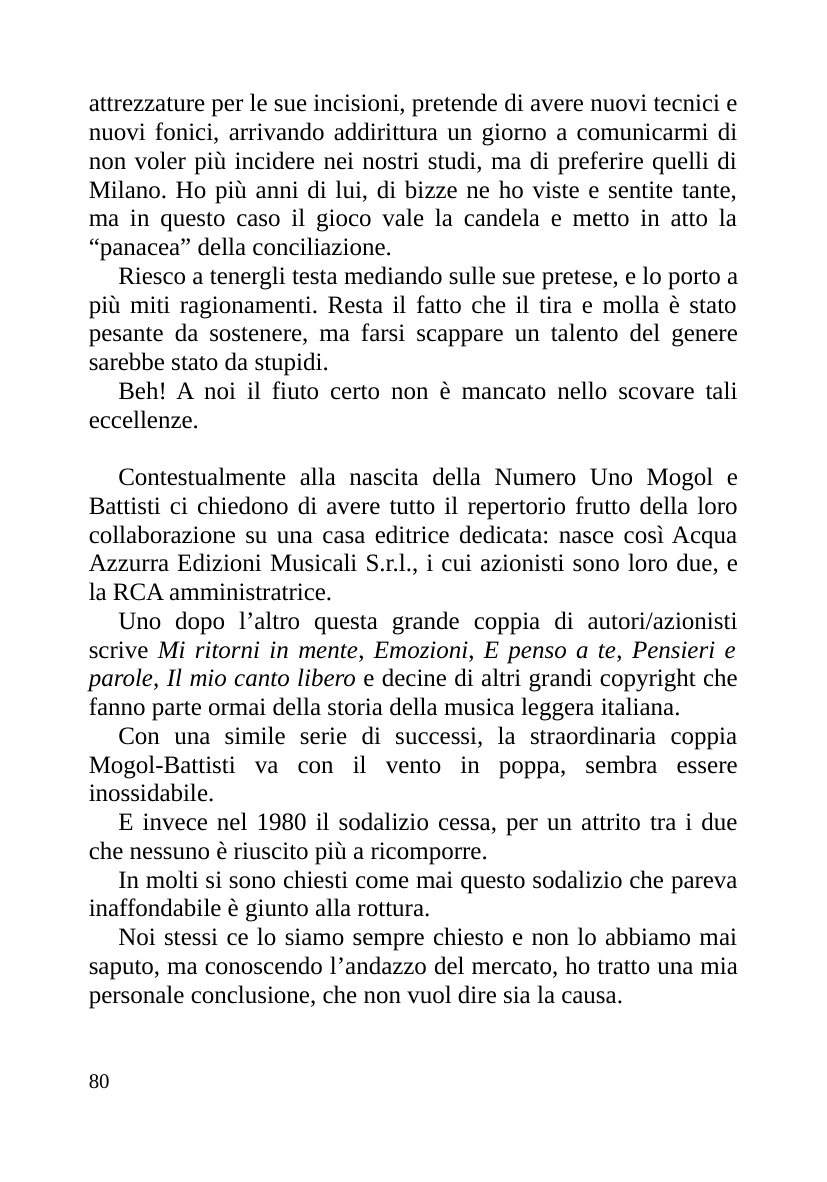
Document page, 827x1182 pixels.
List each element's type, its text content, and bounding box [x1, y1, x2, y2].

text Contestualmente alla nascita della Numero Uno Mogol e Battisti ci chiedono di avere tutto il repertorio frutto della loro collaborazione su una casa editrice dedicata: nasce così Acqua Azzurra Edizioni Musicali S.r.l., i cui azionisti sono loro due, e la RCA amministratrice. [88, 462, 738, 606]
text In molti si sono chiesti come mai questo sodalizio che pareva inaffondabile è giunto alla rottura. [88, 865, 738, 922]
text Uno dopo l’altro questa grande coppia di autori/azionisti scrive Mi ritorni in mente, Emozioni, E penso a te, Pensieri e parole, Il mio canto libero e decine di altri grandi copyright che fanno parte ormai della storia della musica leggera italiana. [88, 606, 738, 721]
text Riesco a tenergli testa mediando sulle sue pretese, e lo porto a più miti ragionamenti. Resta il fatto che il tira e molla è stato pesante da sostenere, ma farsi scappare un talento del genere sarebbe stato da stupidi. [88, 261, 738, 376]
text Con una simile serie di successi, la straordinaria coppia Mogol-Battisti va con il vento in poppa, sembra essere inossidabile. [88, 721, 738, 807]
text attrezzature per le sue incisioni, pretende di avere nuovi tecnici e nuovi fonici, arrivando addirittura un giorno a comunicarmi di non voler più incidere nei nostri studi, ma di preferire quelli di Milano. Ho più anni di lui, di bizze ne ho viste e sentite tante, ma in questo caso il gioco vale la candela e metto in atto la “panacea” della conciliazione. [88, 88, 738, 261]
text E invece nel 1980 il sodalizio cessa, per un attrito tra i due che nessuno è riuscito più a ricomporre. [88, 807, 738, 865]
text Noi stessi ce lo siamo sempre chiesto e non lo abbiamo mai saputo, ma conoscendo l’andazzo del mercato, ho tratto una mia personale conclusione, che non vuol dire sia la causa. [88, 922, 738, 1008]
text Beh! A noi il fiuto certo non è mancato nello scovare tali eccellenze. [88, 376, 738, 433]
